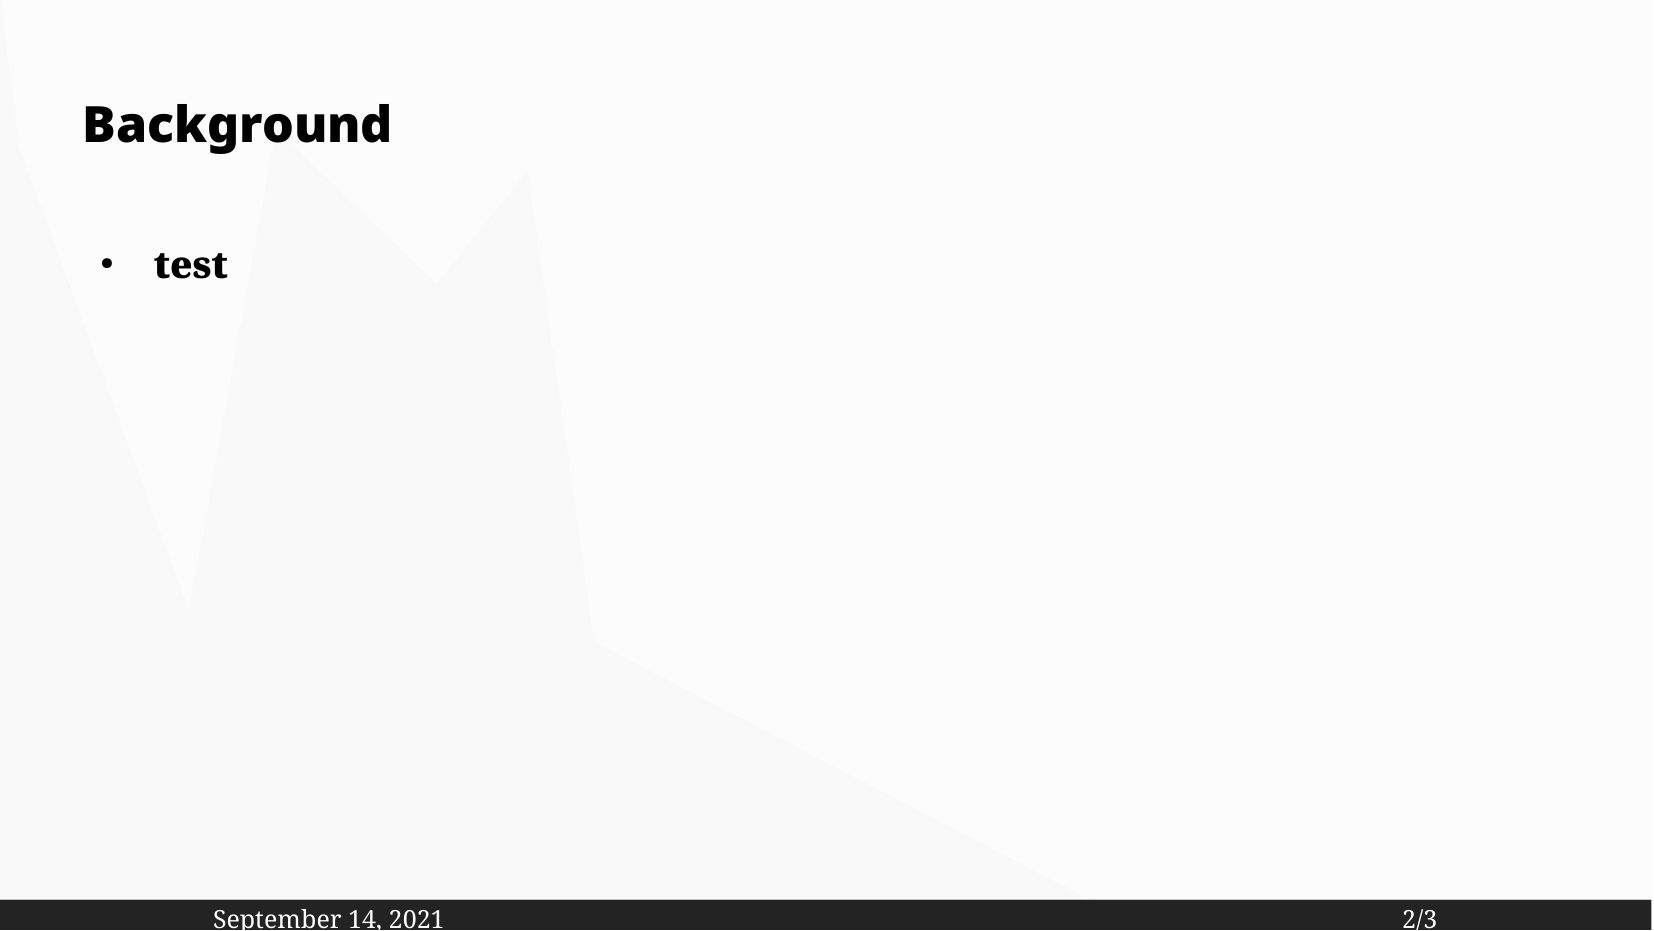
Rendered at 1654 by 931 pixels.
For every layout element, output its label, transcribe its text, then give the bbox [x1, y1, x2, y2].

picture [244, 916, 251, 927]
title Background [82, 45, 1571, 202]
list test [82, 238, 1571, 826]
picture [0, 0, 1652, 931]
